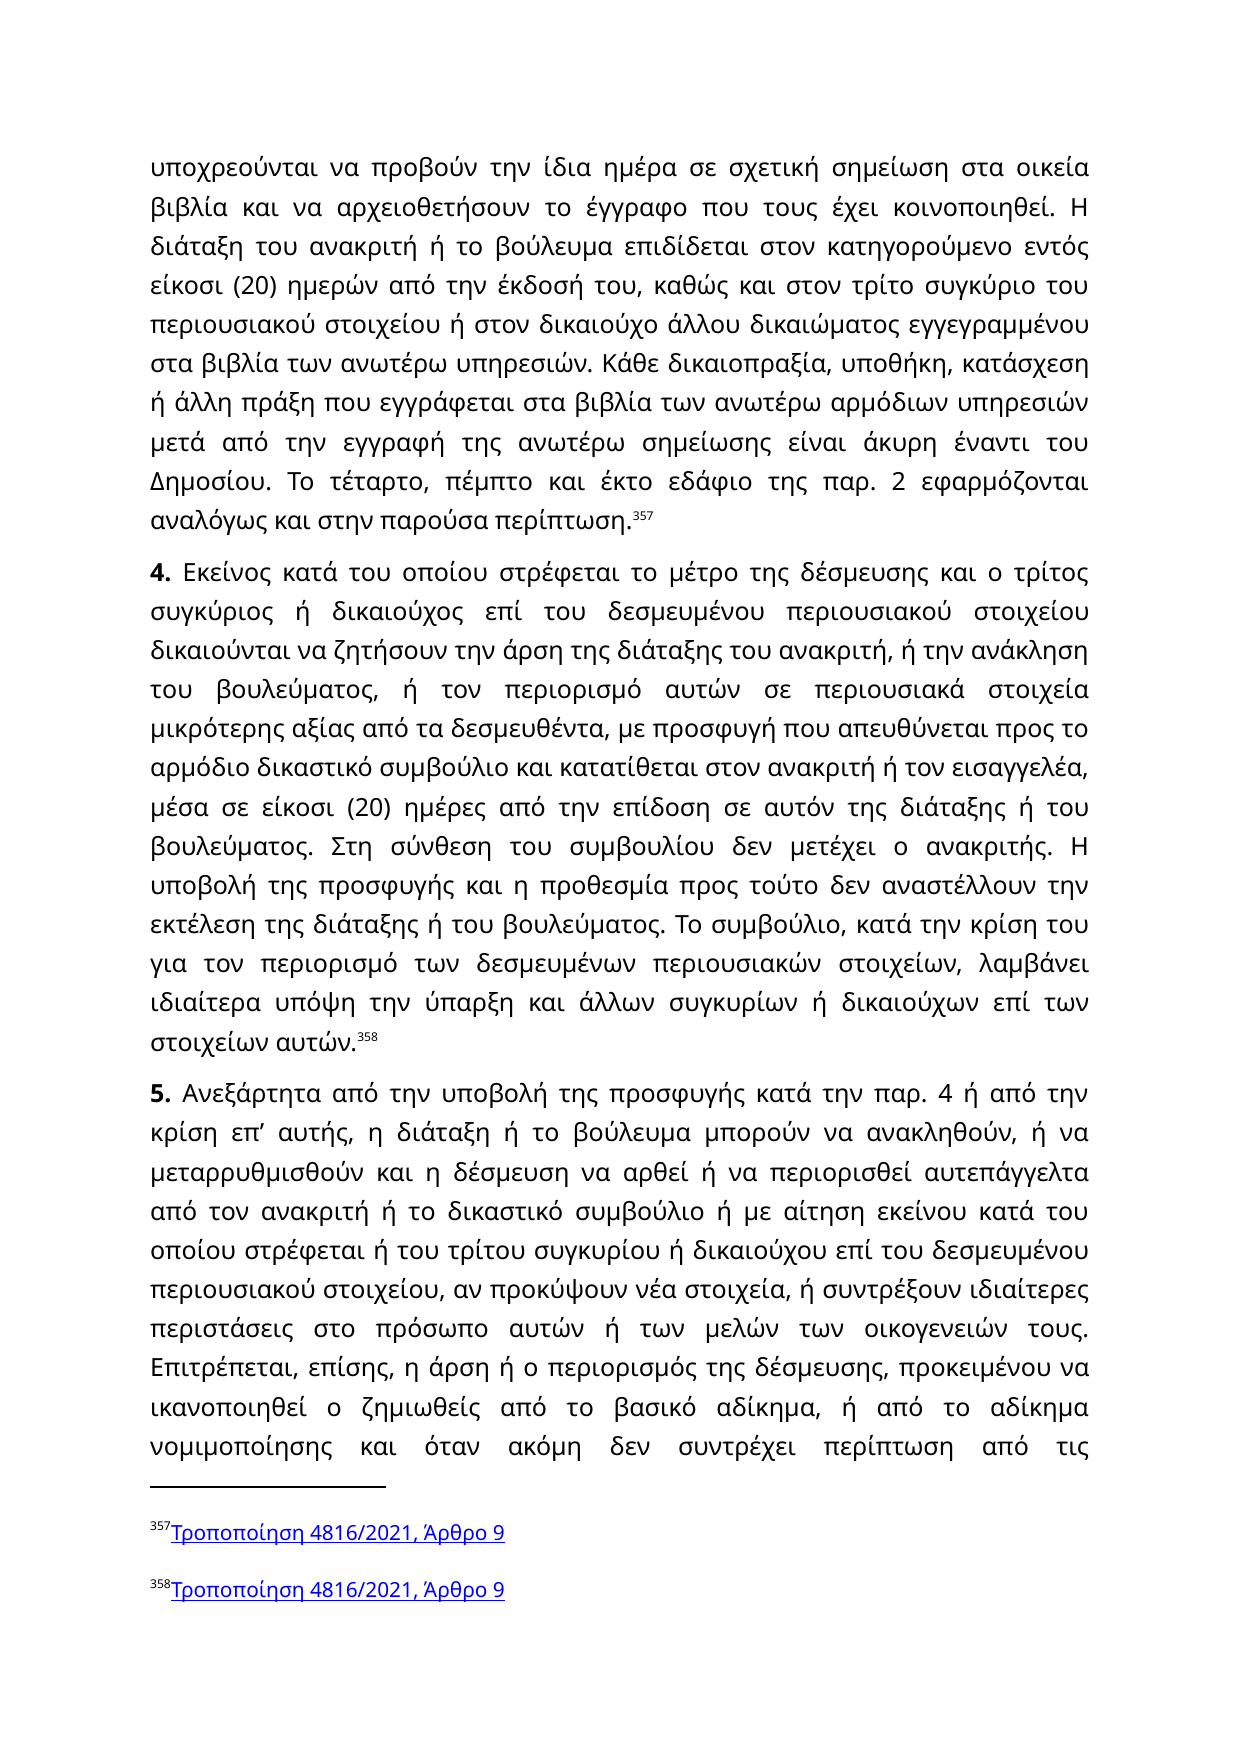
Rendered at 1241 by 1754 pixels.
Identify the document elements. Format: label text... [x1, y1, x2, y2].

text 5. Ανεξάρτητα από την υποβολή της προσφυγής κατά την παρ. 4 ή από την κρίση επ’ αυτής, η διάταξη ή το βούλευμα μπορούν να ανακληθούν, ή να μεταρρυθμισθούν και η δέσμευση να αρθεί ή να περιορισθεί αυτεπάγγελτα από τον ανακριτή ή το δικαστικό συμβούλιο ή με αίτηση εκείνου κατά του οποίου στρέφεται ή του τρίτου συγκυρίου ή δικαιούχου επί του δεσμευμένου περιουσιακού στοιχείου, αν προκύψουν νέα στοιχεία, ή συντρέξουν ιδιαίτερες περιστάσεις στο πρόσωπο αυτών ή των μελών των οικογενειών τους. Επιτρέπεται, επίσης, η άρση ή ο περιορισμός της δέσμευσης, προκειμένου να ικανοποιηθεί ο ζημιωθείς από το βασικό αδίκημα, ή από το αδίκημα νομιμοποίησης και όταν ακόμη δεν συντρέχει περίπτωση από τις [150, 1076, 1090, 1462]
text Τροποποίηση 4816/2021, Άρθρο 9 [150, 1518, 1090, 1546]
text Τροποποίηση 4816/2021, Άρθρο 9 [150, 1576, 1090, 1604]
text 4. Εκείνος κατά του οποίου στρέφεται το μέτρο της δέσμευσης και ο τρίτος συγκύριος ή δικαιούχος επί του δεσμευμένου περιουσιακού στοιχείου δικαιούνται να ζητήσουν την άρση της διάταξης του ανακριτή, ή την ανάκληση του βουλεύματος, ή τον περιορισμό αυτών σε περιουσιακά στοιχεία μικρότερης αξίας από τα δεσμευθέντα, με προσφυγή που απευθύνεται προς το αρμόδιο δικαστικό συμβούλιο και κατατίθεται στον ανακριτή ή τον εισαγγελέα, μέσα σε είκοσι (20) ημέρες από την επίδοση σε αυτόν της διάταξης ή του βουλεύματος. Στη σύνθεση του συμβουλίου δεν μετέχει ο ανακριτής. Η υποβολή της προσφυγής και η προθεσμία προς τούτο δεν αναστέλλουν την εκτέλεση της διάταξης ή του βουλεύματος. Το συμβούλιο, κατά την κρίση του για τον περιορισμό των δεσμευμένων περιουσιακών στοιχείων, λαμβάνει ιδιαίτερα υπόψη την ύπαρξη και άλλων συγκυρίων ή δικαιούχων επί των στοιχείων αυτών. [150, 554, 1090, 1058]
text υποχρεούνται να προβούν την ίδια ημέρα σε σχετική σημείωση στα οικεία βιβλία και να αρχειοθετήσουν το έγγραφο που τους έχει κοινοποιηθεί. Η διάταξη του ανακριτή ή το βούλευμα επιδίδεται στον κατηγορούμενο εντός είκοσι (20) ημερών από την έκδοσή του, καθώς και στον τρίτο συγκύριο του περιουσιακού στοιχείου ή στον δικαιούχο άλλου δικαιώματος εγγεγραμμένου στα βιβλία των ανωτέρω υπηρεσιών. Κάθε δικαιοπραξία, υποθήκη, κατάσχεση ή άλλη πράξη που εγγράφεται στα βιβλία των ανωτέρω αρμόδιων υπηρεσιών μετά από την εγγραφή της ανωτέρω σημείωσης είναι άκυρη έναντι του Δημοσίου. Το τέταρτο, πέμπτο και έκτο εδάφιο της παρ. 2 εφαρμόζονται αναλόγως και στην παρούσα περίπτωση. [150, 150, 1090, 537]
